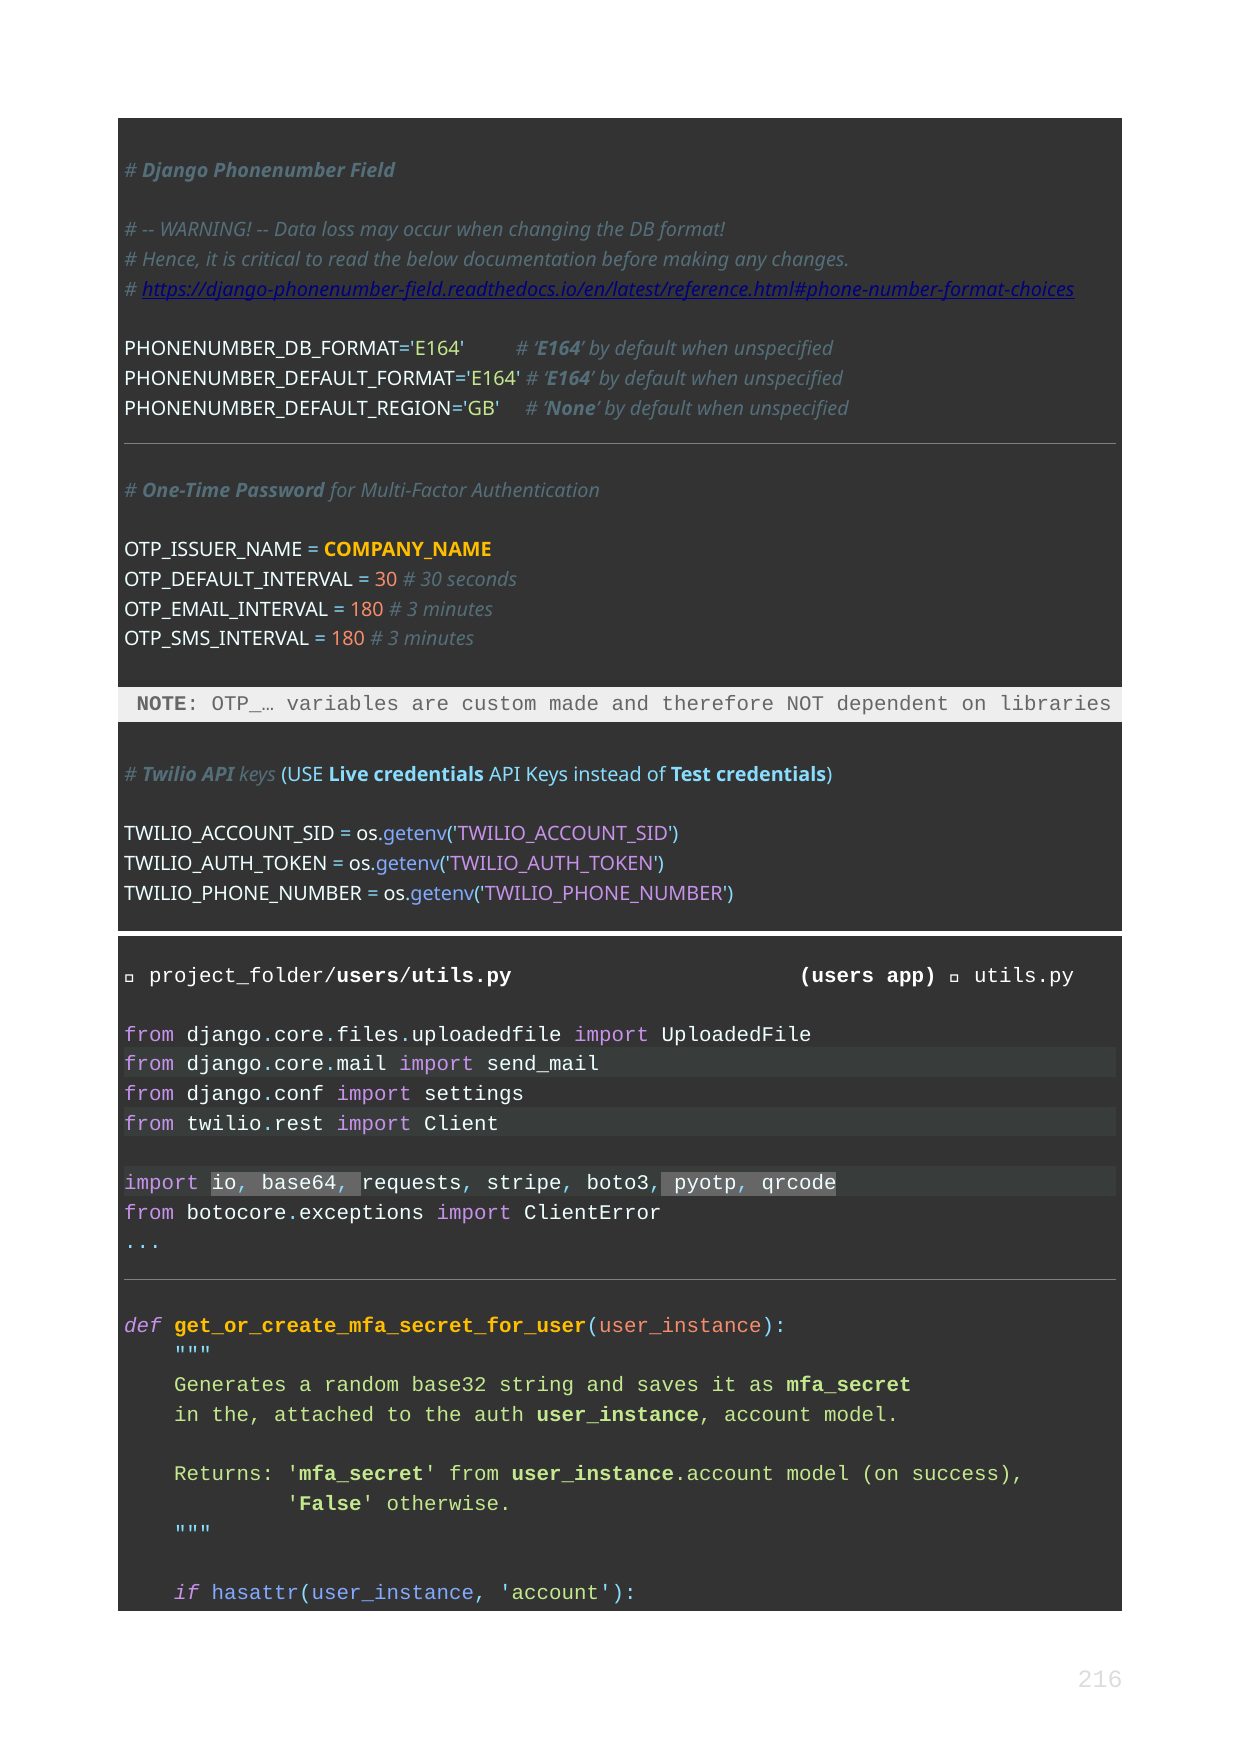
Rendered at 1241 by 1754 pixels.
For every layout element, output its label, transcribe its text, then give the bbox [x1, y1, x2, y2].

table_cell from django.core.files.uploadedfile import UploadedFile from django.core.mail import send_mail from django.conf import settings from twilio.rest import Client import io, base64, requests, stripe, boto3, pyotp, qrcode from botocore.exceptions import ClientError ... def get_or_create_mfa_secret_for_user(user_instance): """ Generates a random base32 string and saves it as mfa_secret in the, attached to the auth user_instance, account model. Returns: 'mfa_secret' from user_instance.account model (on success), 'False' otherwise. """ if hasattr(user_instance, 'account'): [118, 1018, 1122, 1611]
table_header 📝 project_folder/users/utils.py (users app) 🐍 utils.py [118, 936, 1122, 1018]
table_cell # Twilio API keys (USE Live credentials API Keys instead of Test credentials) TWILIO_ACCOUNT_SID = os.getenv('TWILIO_ACCOUNT_SID') TWILIO_AUTH_TOKEN = os.getenv('TWILIO_AUTH_TOKEN') TWILIO_PHONE_NUMBER = os.getenv('TWILIO_PHONE_NUMBER') [118, 722, 1122, 931]
table_cell NOTE: OTP_… variables are custom made and therefore NOT dependent on libraries [118, 687, 1122, 722]
table_cell # Django Phonenumber Field # -- WARNING! -- Data loss may occur when changing the DB format! # Hence, it is critical to read the below documentation before making any changes. # https://django-phonenumber-field.readthedocs.io/en/latest/reference.html#phone-number-format-choices PHONENUMBER_DB_FORMAT='E164' # ‘E164’ by default when unspecified PHONENUMBER_DEFAULT_FORMAT='E164' # ‘E164’ by default when unspecified PHONENUMBER_DEFAULT_REGION='GB' # ‘None’ by default when unspecified # One-Time Password for Multi-Factor Authentication OTP_ISSUER_NAME = COMPANY_NAME OTP_DEFAULT_INTERVAL = 30 # 30 seconds OTP_EMAIL_INTERVAL = 180 # 3 minutes OTP_SMS_INTERVAL = 180 # 3 minutes [118, 118, 1122, 687]
